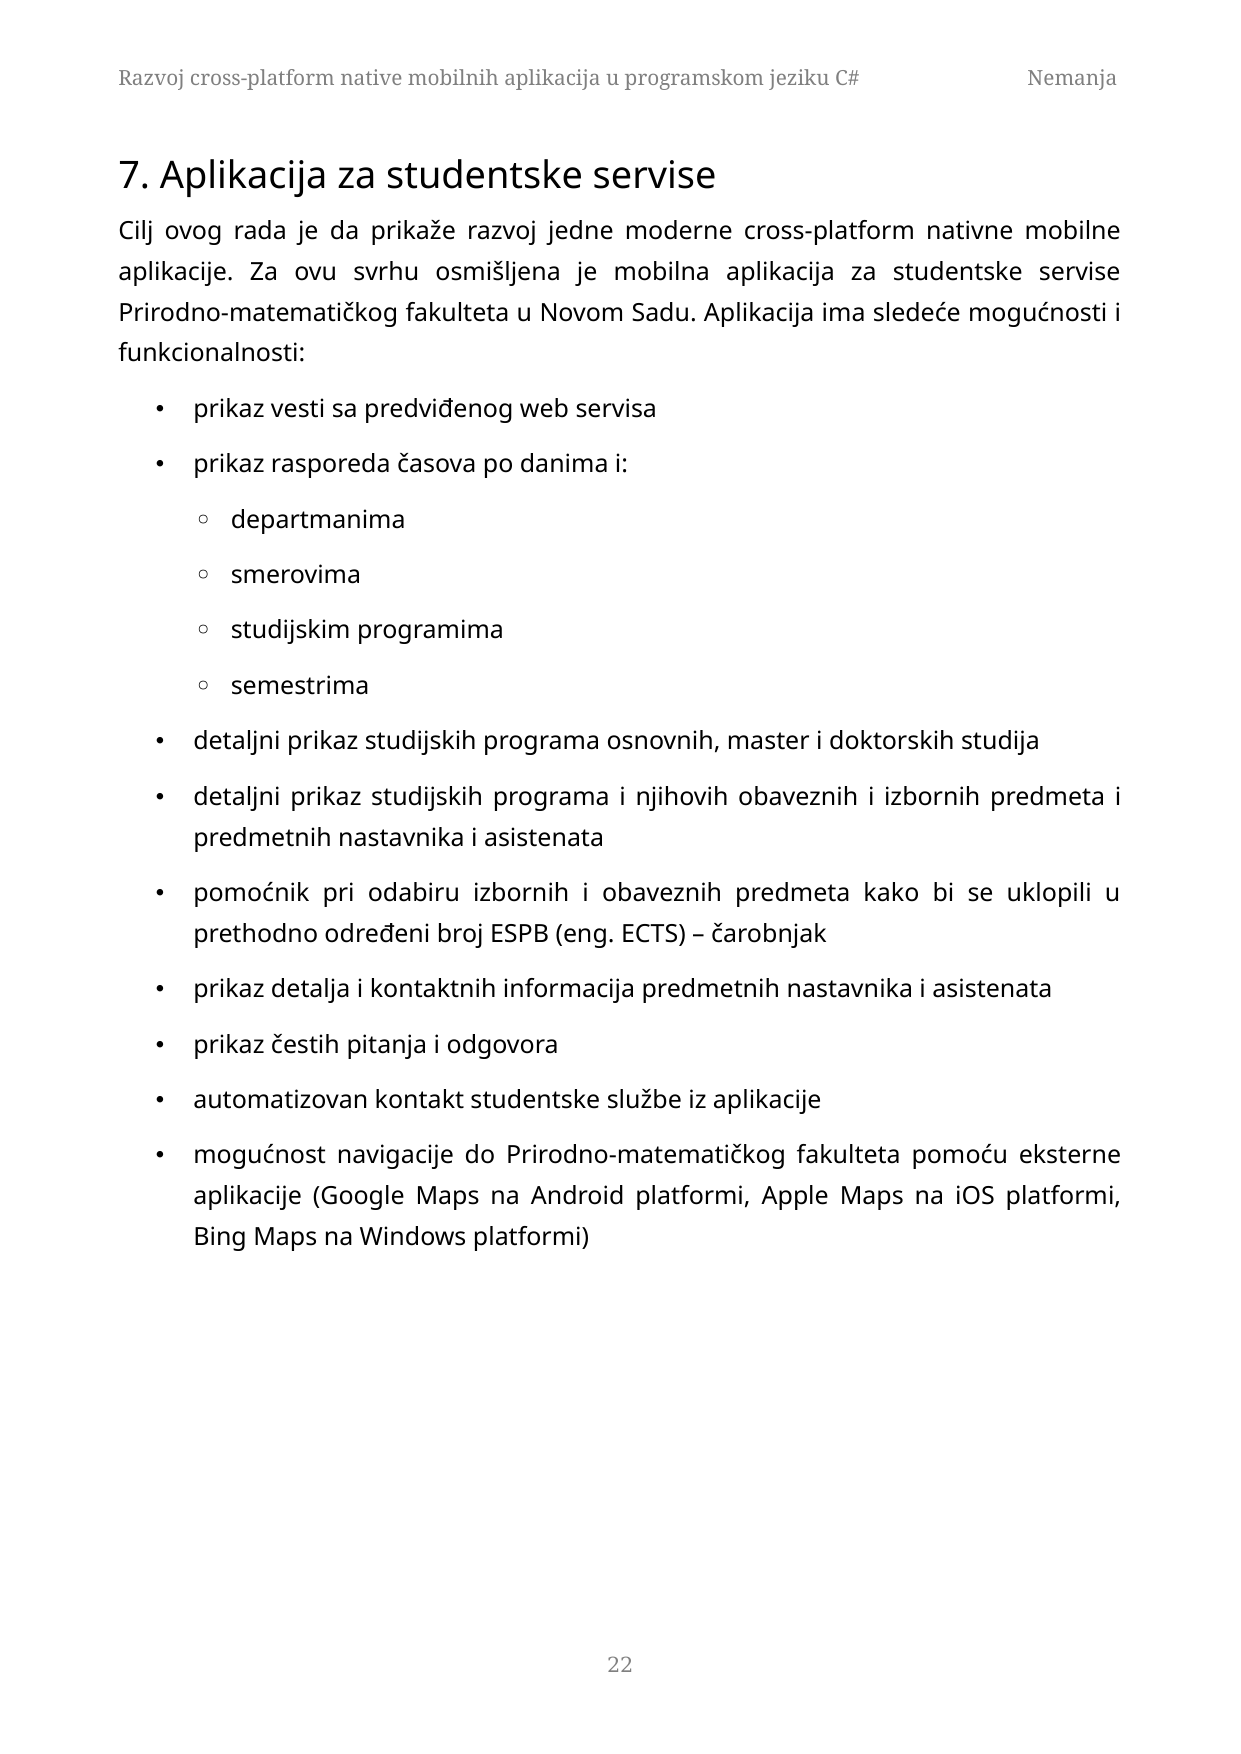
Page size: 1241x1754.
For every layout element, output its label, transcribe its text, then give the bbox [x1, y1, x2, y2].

list detaljni prikaz studijskih programa i njihovih obaveznih i izbornih predmeta i predmetnih nastavnika i asistenata [156, 778, 1122, 853]
list semestrima [193, 667, 1122, 702]
subtitle 7. Aplikacija za studentske servise [118, 148, 1122, 200]
list automatizovan kontakt studentske službe iz aplikacije [156, 1082, 1122, 1116]
list prikaz vesti sa predviđenog web servisa [156, 390, 1122, 424]
list prikaz rasporeda časova po danima i: [156, 446, 1122, 480]
list prikaz čestih pitanja i odgovora [156, 1026, 1122, 1060]
list smerovima [193, 557, 1122, 591]
list mogućnost navigacije do Prirodno-matematičkog fakulteta pomoću eksterne aplikacije (Google Maps na Android platformi, Apple Maps na iOS platformi, Bing Maps na Windows platformi) [156, 1137, 1122, 1253]
list pomoćnik pri odabiru izbornih i obaveznih predmeta kako bi se uklopili u prethodno određeni broj ESPB (eng. ECTS) – čarobnjak [156, 874, 1122, 949]
list studijskim programima [193, 612, 1122, 646]
list prikaz detalja i kontaktnih informacija predmetnih nastavnika i asistenata [156, 971, 1122, 1005]
list departmanima [193, 501, 1122, 535]
text Cilj ovog rada je da prikaže razvoj jedne moderne cross-platform nativne mobilne aplikacije. Za ovu svrhu osmišljena je mobilna aplikacija za studentske servise Prirodno-matematičkog fakulteta u Novom Sadu. Aplikacija ima sledeće mogućnosti i funkcionalnosti: [118, 212, 1122, 369]
list detaljni prikaz studijskih programa osnovnih, master i doktorskih studija [156, 723, 1122, 757]
